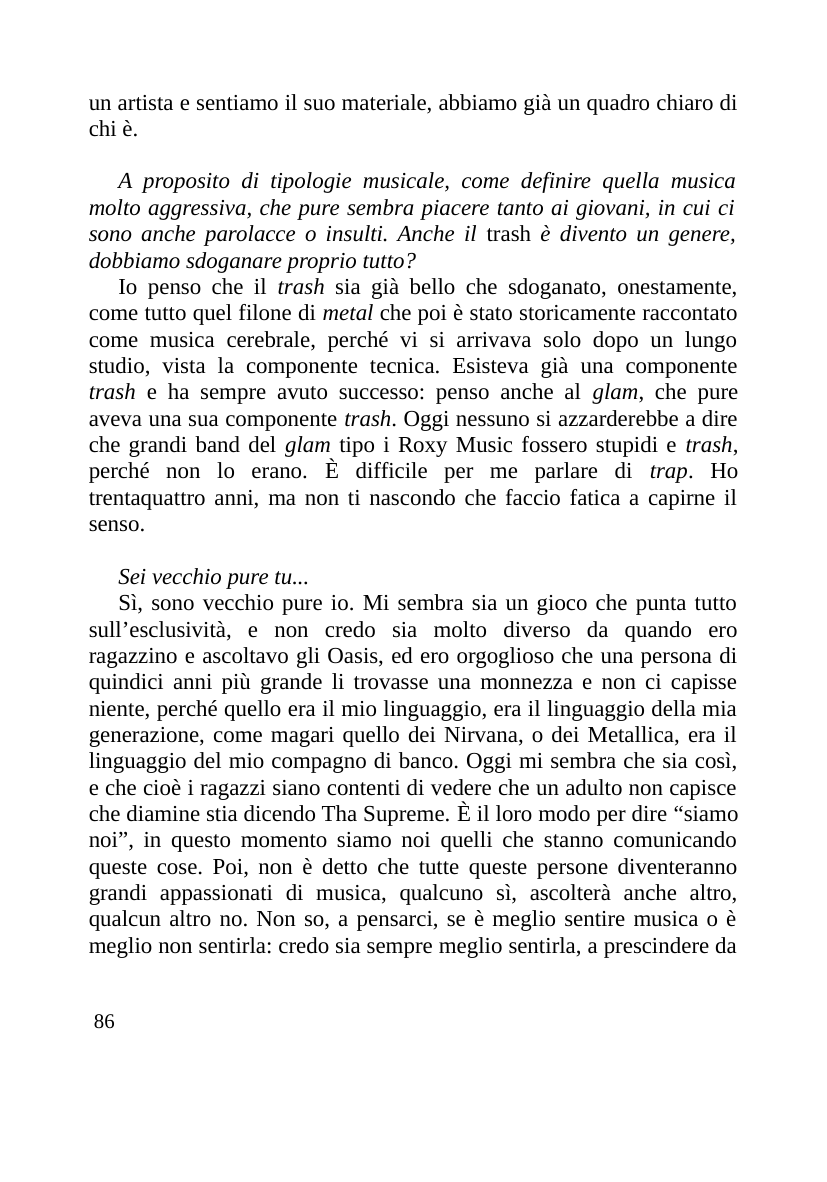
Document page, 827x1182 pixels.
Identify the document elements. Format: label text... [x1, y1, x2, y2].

text A proposito di tipologie musicale, come definire quella musica molto aggressiva, che pure sembra piacere tanto ai giovani, in cui ci sono anche parolacce o insulti. Anche il trash è divento un genere, dobbiamo sdoganare proprio tutto? [88, 168, 738, 273]
text Sì, sono vecchio pure io. Mi sembra sia un gioco che punta tutto sull’esclusività, e non credo sia molto diverso da quando ero ragazzino e ascoltavo gli Oasis, ed ero orgoglioso che una persona di quindici anni più grande li trovasse una monnezza e non ci capisse niente, perché quello era il mio linguaggio, era il linguaggio della mia generazione, come magari quello dei Nirvana, o dei Metallica, era il linguaggio del mio compagno di banco. Oggi mi sembra che sia così, e che cioè i ragazzi siano contenti di vedere che un adulto non capisce che diamine stia dicendo Tha Supreme. è il loro modo per dire “siamo noi”, in questo momento siamo noi quelli che stanno comunicando queste cose. Poi, non è detto che tutte queste persone diventeranno grandi appassionati di musica, qualcuno sì, ascolterà anche altro, qualcun altro no. Non so, a pensarci, se è meglio sentire musica o è meglio non sentirla: credo sia sempre meglio sentirla, a prescindere da [88, 589, 738, 958]
text un artista e sentiamo il suo materiale, abbiamo già un quadro chiaro di chi è. [88, 88, 738, 141]
text Io penso che il trash sia già bello che sdoganato, onestamente, come tutto quel filone di metal che poi è stato storicamente raccontato come musica cerebrale, perché vi si arrivava solo dopo un lungo studio, vista la componente tecnica. Esisteva già una componente trash e ha sempre avuto successo: penso anche al glam, che pure aveva una sua componente trash. Oggi nessuno si azzarderebbe a dire che grandi band del glam tipo i Roxy Music fossero stupidi e trash, perché non lo erano. è difficile per me parlare di trap. Ho trentaquattro anni, ma non ti nascondo che faccio fatica a capirne il senso. [88, 273, 738, 537]
text Sei vecchio pure tu... [88, 563, 738, 589]
